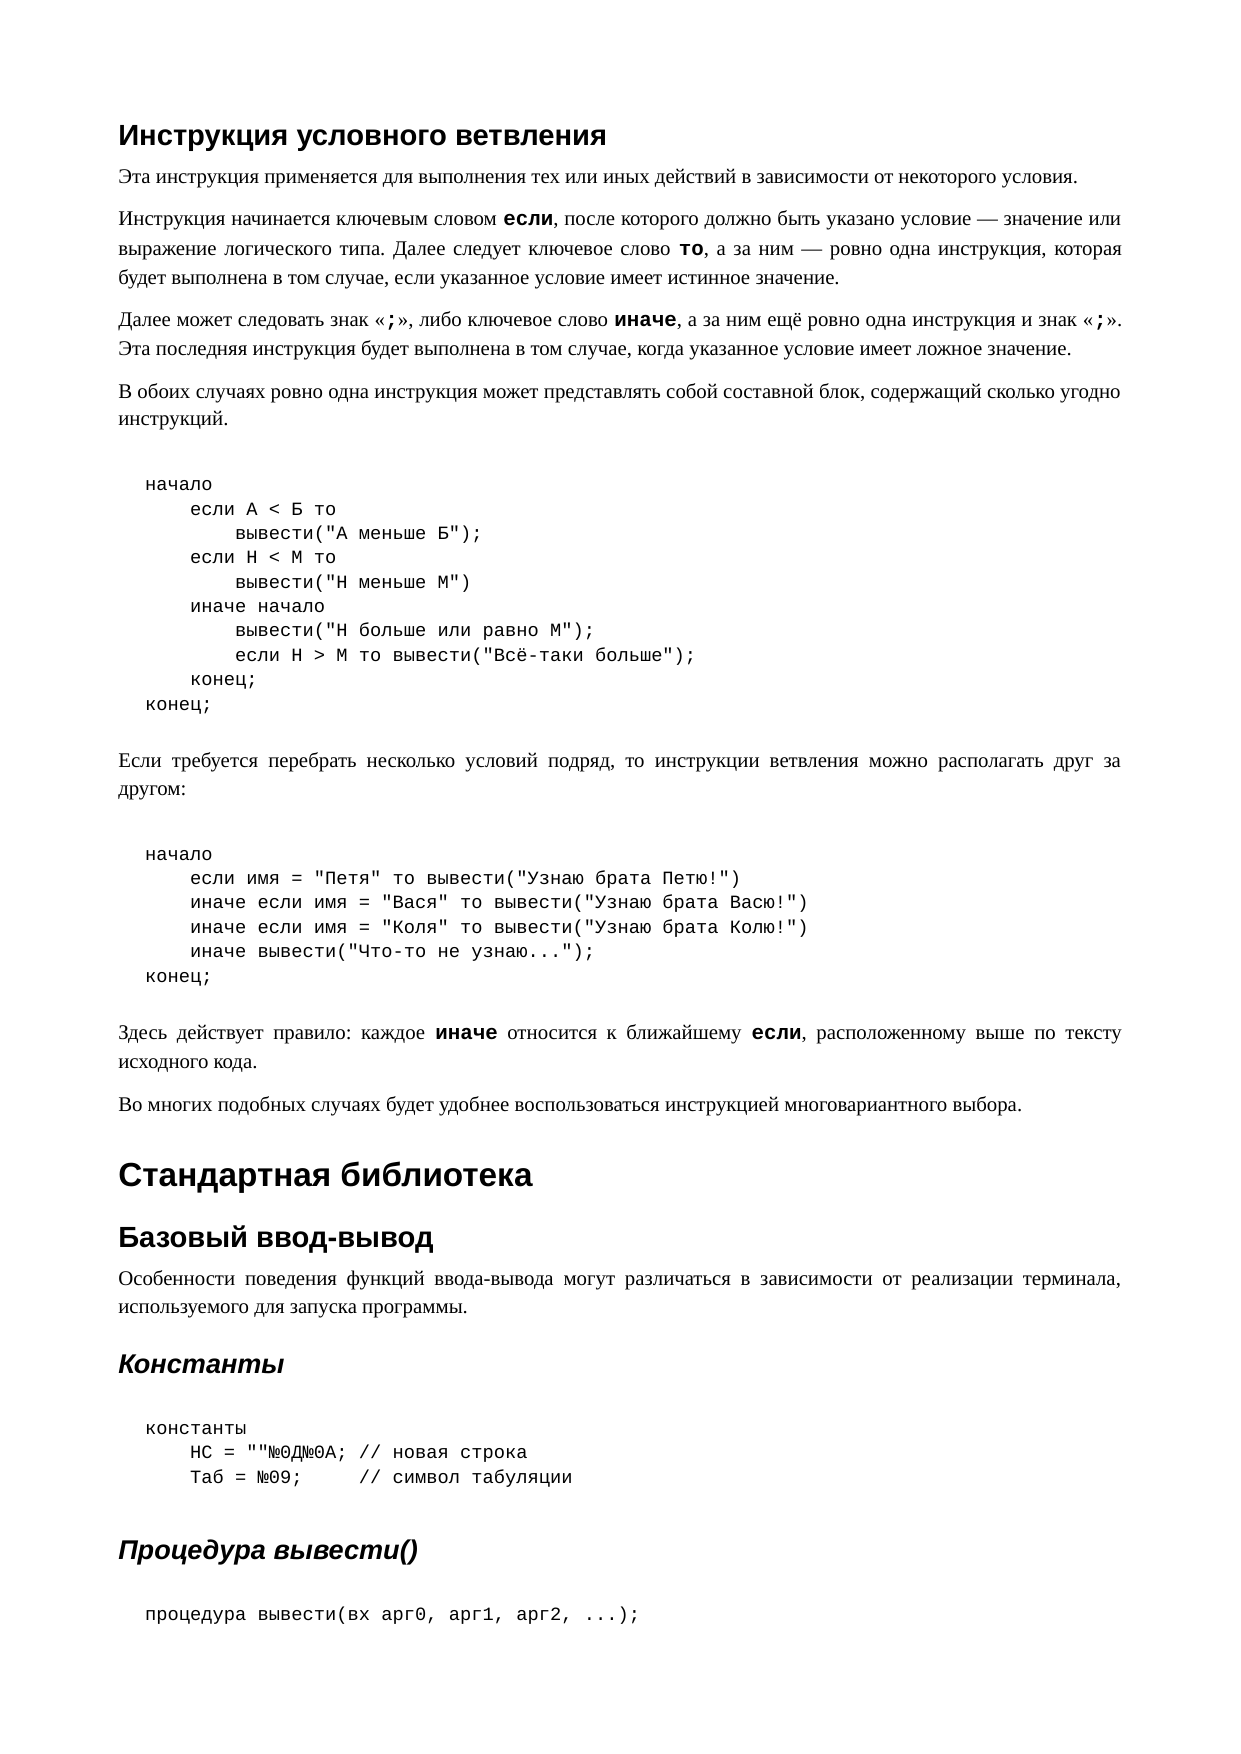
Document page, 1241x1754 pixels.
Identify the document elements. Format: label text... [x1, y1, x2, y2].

text Во многих подобных случаях будет удобнее воспользоваться инструкцией многовариантного выбора. [118, 1092, 1122, 1116]
text Здесь действует правило: каждое иначе относится к ближайшему если, расположенному выше по тексту исходного кода. [118, 1020, 1122, 1073]
text начало если А < Б то вывести("А меньше Б"); если Н < М то вывести("Н меньше М") иначе начало вывести("Н больше или равно М"); если Н > М то вывести("Всё-таки больше"); конец; конец; [136, 466, 1104, 724]
text Эта инструкция применяется для выполнения тех или иных действий в зависимости от некоторого условия. [118, 164, 1122, 188]
text начало если имя = "Петя" то вывести("Узнаю брата Петю!") иначе если имя = "Вася" то вывести("Узнаю брата Васю!") иначе если имя = "Коля" то вывести("Узнаю брата Колю!") иначе вывести("Что-то не узнаю..."); конец; [136, 836, 1104, 996]
subtitle Инструкция условного ветвления [118, 118, 1122, 152]
subtitle Процедура вывести() [118, 1534, 1122, 1565]
text Далее может следовать знак «;», либо ключевое слово иначе, а за ним ещё ровно одна инструкция и знак «;». Эта последняя инструкция будет выполнена в том случае, когда указанное условие имеет ложное значение. [118, 307, 1122, 360]
text константы НС = ""№0Д№0А; // новая строка Таб = №09; // символ табуляции [136, 1410, 1104, 1498]
text В обоих случаях ровно одна инструкция может представлять собой составной блок, содержащий сколько угодно инструкций. [118, 378, 1122, 430]
subtitle Константы [118, 1348, 1122, 1380]
subtitle Базовый ввод-вывод [118, 1220, 1122, 1254]
text Если требуется перебрать несколько условий подряд, то инструкции ветвления можно располагать друг за другом: [118, 748, 1122, 800]
subtitle Стандартная библиотека [118, 1155, 1122, 1193]
text процедура вывести(вх арг0, арг1, арг2, ...); [136, 1595, 1104, 1634]
text Инструкция начинается ключевым словом если, после которого должно быть указано условие — значение или выражение логического типа. Далее следует ключевое слово то, а за ним — ровно одна инструкция, которая будет выполнена в том случае, если указанное условие имеет истинное значение. [118, 206, 1122, 289]
text Особенности поведения функций ввода-вывода могут различаться в зависимости от реализации терминала, используемого для запуска программы. [118, 1266, 1122, 1318]
